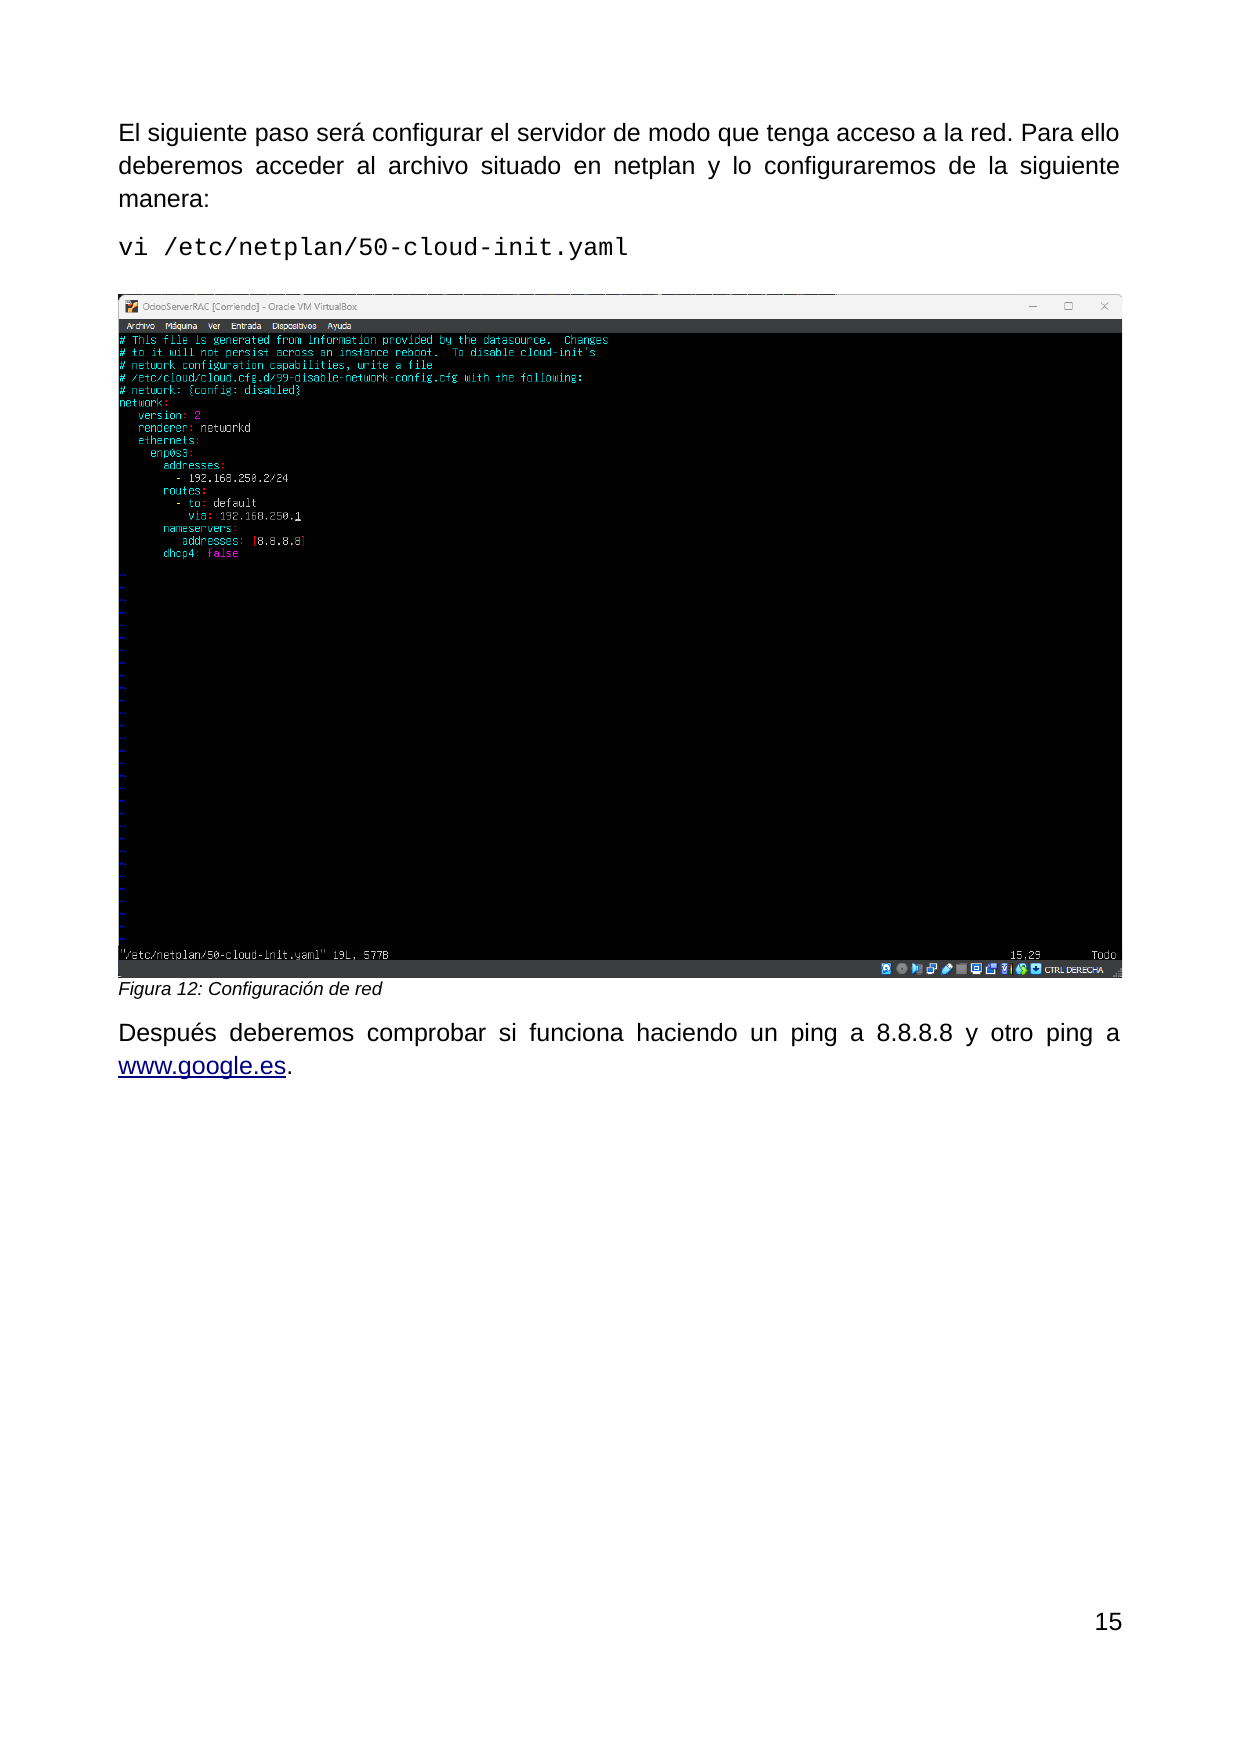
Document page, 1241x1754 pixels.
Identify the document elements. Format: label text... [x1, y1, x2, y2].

text vi /etc/netplan/50-cloud-init.yaml [118, 232, 1122, 263]
text Después deberemos comprobar si funciona haciendo un ping a 8.8.8.8 y otro ping a www.google.es. [118, 1018, 1122, 1080]
picture [118, 294, 1123, 978]
text El siguiente paso será configurar el servidor de modo que tenga acceso a la red. Para ello deberemos acceder al archivo situado en netplan y lo configuraremos de la siguiente manera: [118, 118, 1122, 213]
text Figura 12: Configuración de red [118, 978, 1122, 999]
